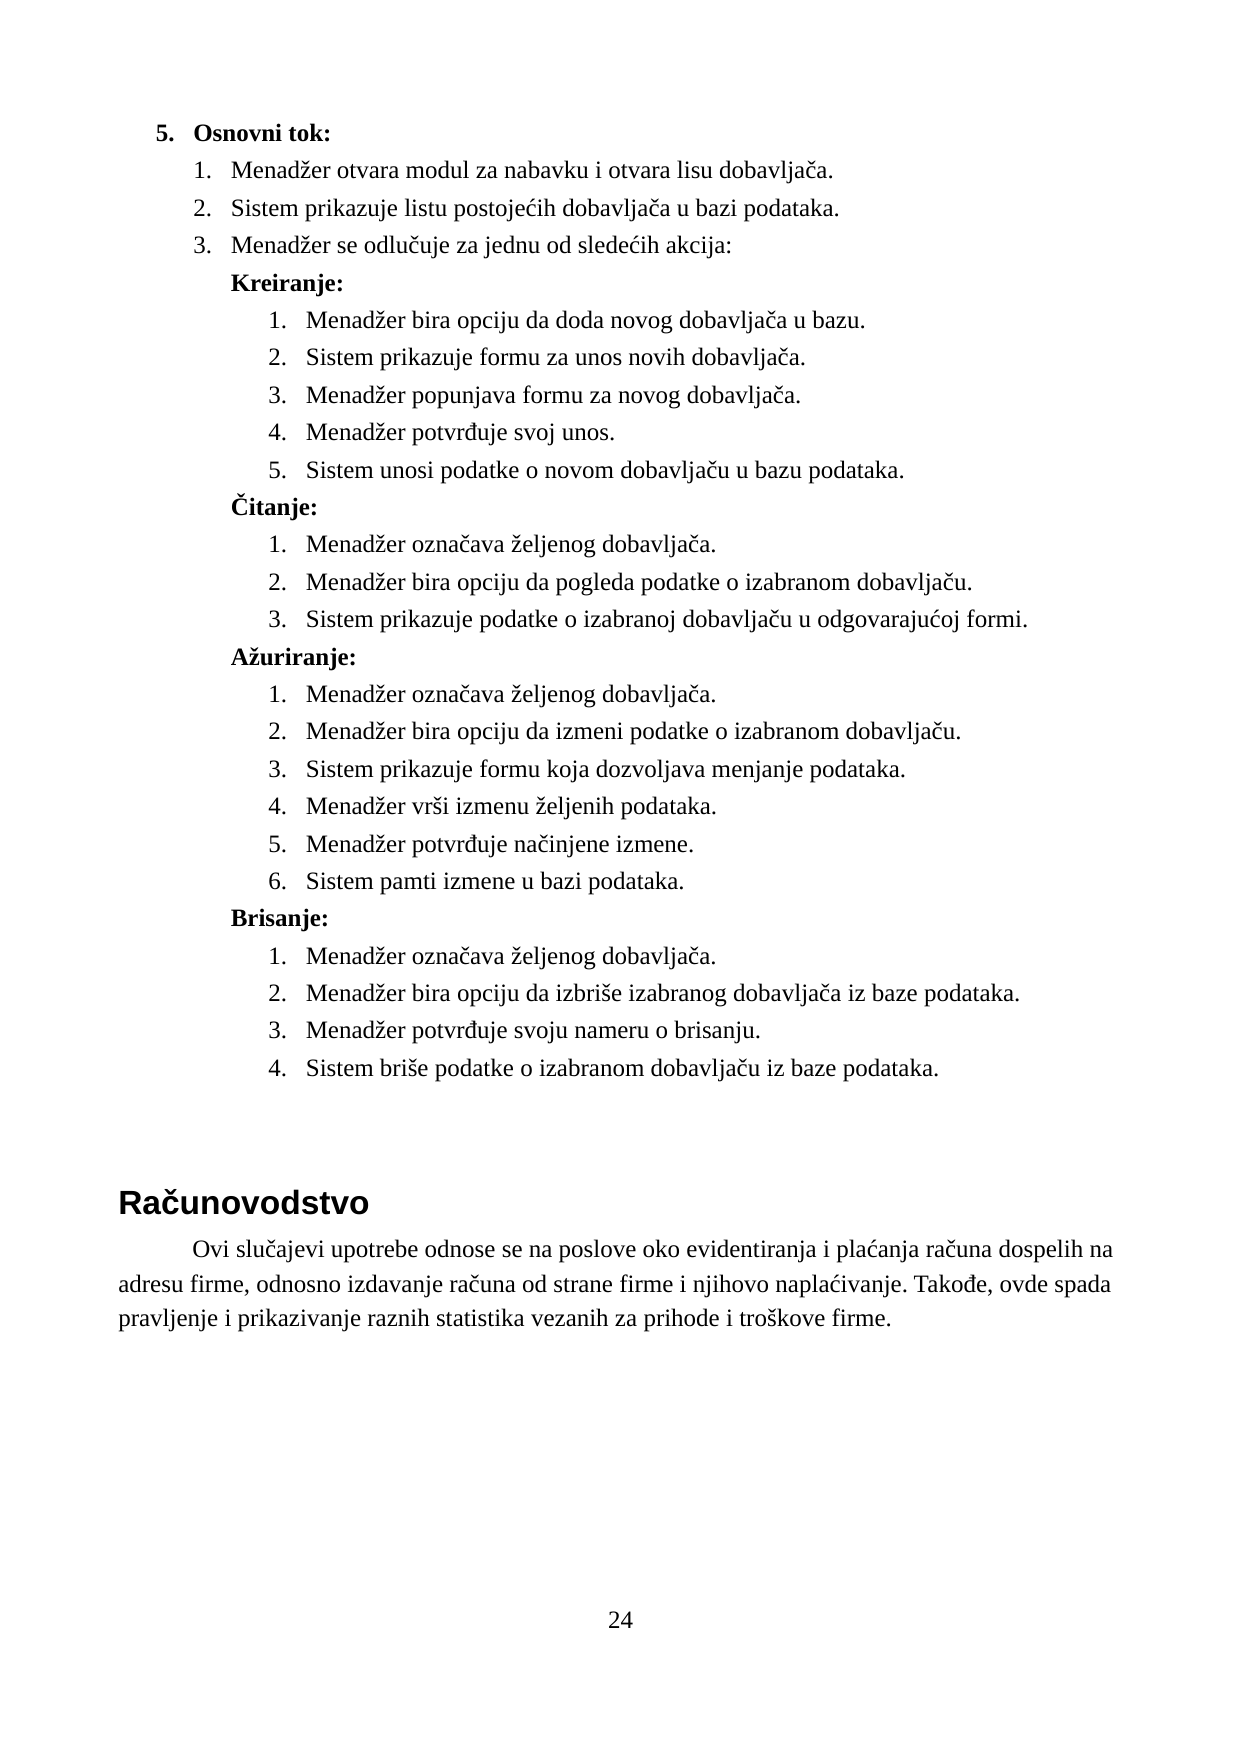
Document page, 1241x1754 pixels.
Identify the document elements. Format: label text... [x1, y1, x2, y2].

list Sistem prikazuje podatke o izabranoj dobavljaču u odgovarajućoj formi. [268, 604, 1122, 633]
list Sistem unosi podatke o novom dobavljaču u bazu podataka. [268, 455, 1122, 483]
list Menadžer popunjava formu za novog dobavljača. [268, 380, 1122, 409]
list Menadžer bira opciju da doda novog dobavljača u bazu. [268, 305, 1122, 334]
list Menadžer otvara modul za nabavku i otvara lisu dobavljača. [193, 156, 1122, 184]
list Menadžer označava željenog dobavljača. [268, 941, 1122, 969]
list Sistem prikazuje formu koja dozvoljava menjanje podataka. [268, 754, 1122, 783]
list Menadžer bira opciju da izbriše izabranog dobavljača iz baze podataka. [268, 978, 1122, 1007]
subtitle Računovodstvo [118, 1183, 1122, 1222]
list Menadžer se odlučuje za jednu od sledećih akcija: [193, 230, 1122, 259]
text Ovi slučajevi upotrebe odnose se na poslove oko evidentiranja i plaćanja računa dospelih na adresu firme, odnosno izdavanje računa od strane firme i njihovo naplaćivanje. Takođe, ovde spada pravljenje i prikazivanje raznih statistika vezanih za prihode i troškove firme. [118, 1234, 1122, 1332]
list Sistem briše podatke o izabranom dobavljaču iz baze podataka. [268, 1053, 1122, 1082]
list Osnovni tok: [156, 118, 1122, 147]
list Menadžer označava željenog dobavljača. [268, 679, 1122, 708]
list Menadžer označava željenog dobavljača. [268, 529, 1122, 558]
list Kreiranje: [231, 268, 1122, 296]
list Menadžer potvrđuje svoju nameru o brisanju. [268, 1016, 1122, 1044]
list Sistem prikazuje listu postojećih dobavljača u bazi podataka. [193, 193, 1122, 222]
list Menadžer vrši izmenu željenih podataka. [268, 791, 1122, 820]
list Ažuriranje: [231, 642, 1122, 670]
list Menadžer potvrđuje svoj unos. [268, 417, 1122, 446]
list Brisanje: [231, 903, 1122, 932]
list Menadžer potvrđuje načinjene izmene. [268, 829, 1122, 857]
list Sistem prikazuje formu za unos novih dobavljača. [268, 342, 1122, 371]
list Menadžer bira opciju da izmeni podatke o izabranom dobavljaču. [268, 716, 1122, 745]
list Sistem pamti izmene u bazi podataka. [268, 866, 1122, 895]
list Menadžer bira opciju da pogleda podatke o izabranom dobavljaču. [268, 567, 1122, 596]
list Čitanje: [231, 492, 1122, 521]
